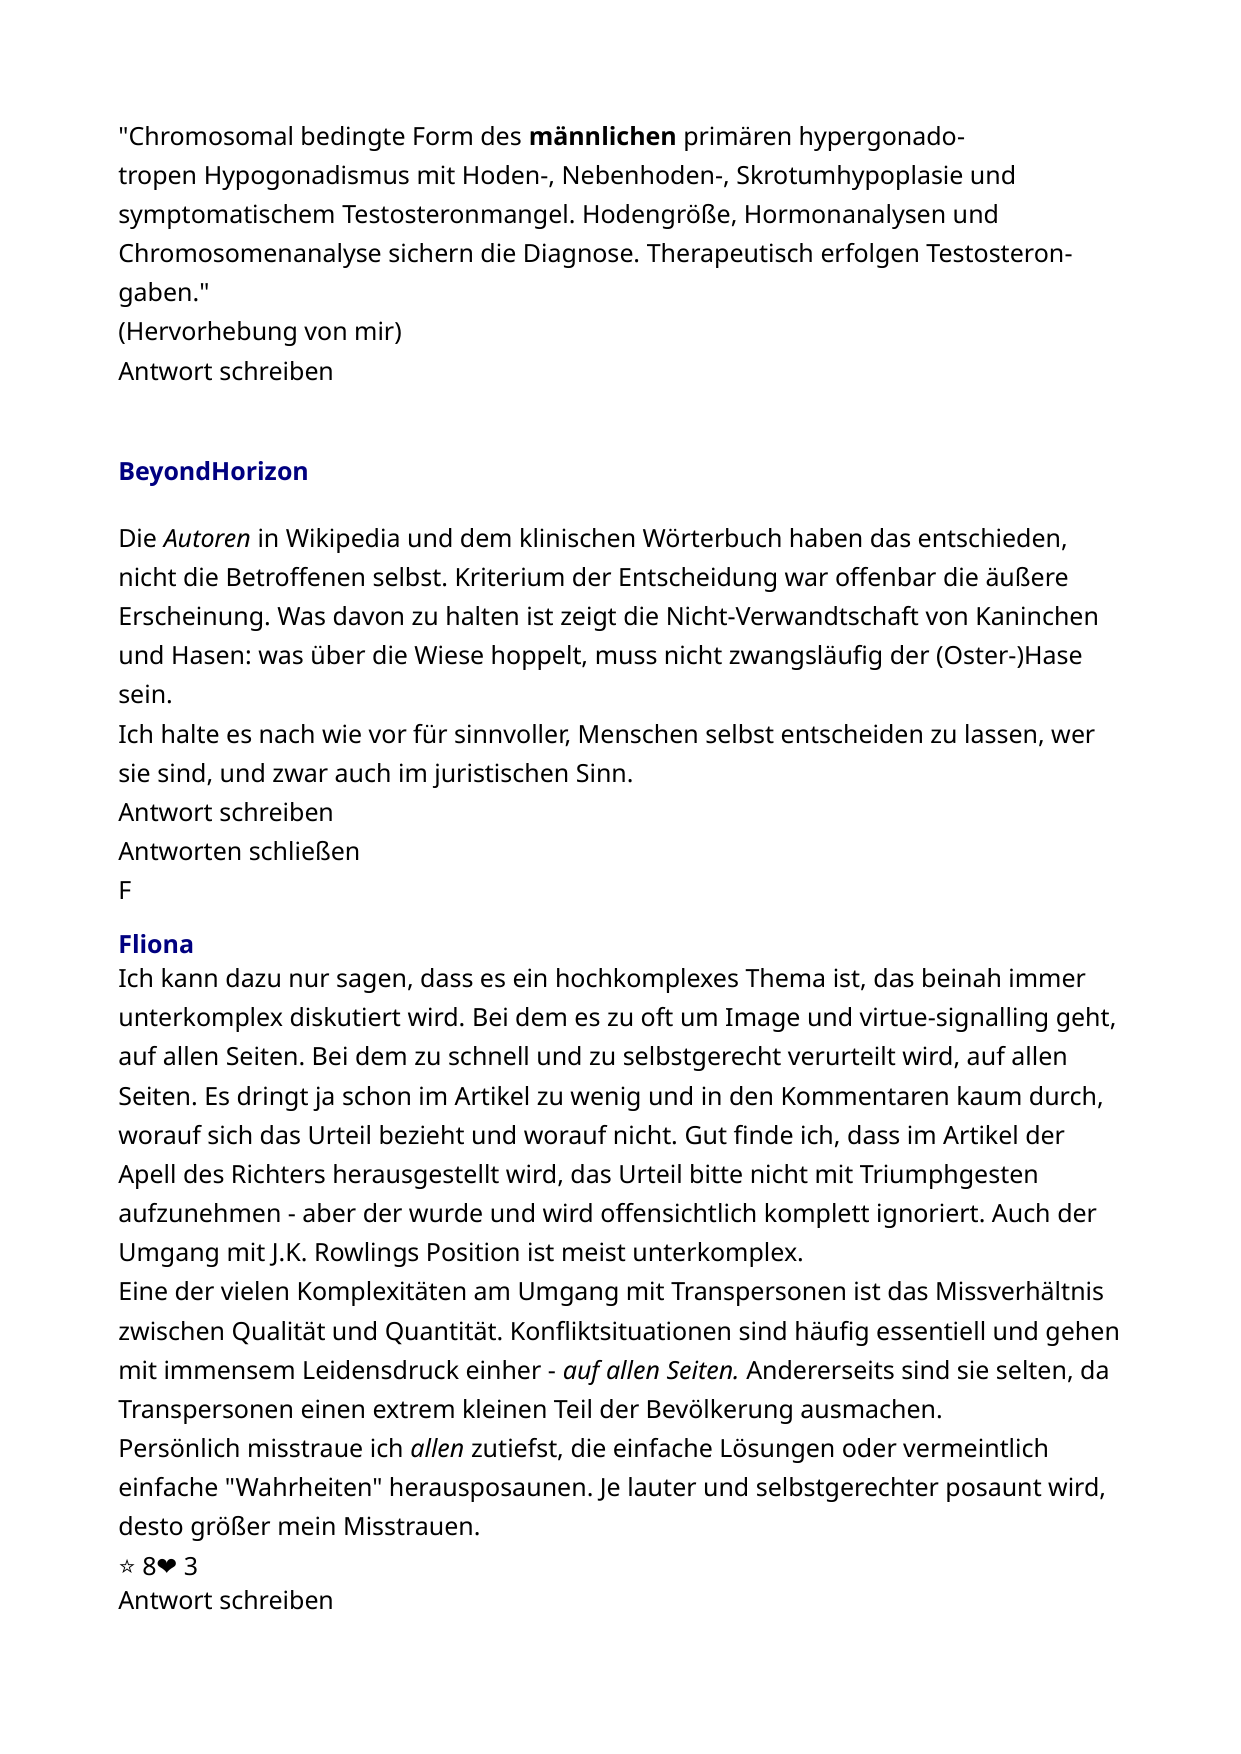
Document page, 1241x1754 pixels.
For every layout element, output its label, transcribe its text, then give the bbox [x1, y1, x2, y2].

text (Hervorhebung von mir) [118, 314, 1122, 348]
text ⭐️ 8❤️ 3 [118, 1548, 1122, 1582]
subtitle Fliona [118, 927, 1122, 961]
text Die Autoren in Wikipedia und dem klinischen Wörterbuch haben das entschieden, nicht die Betroffenen selbst. Kriterium der Entscheidung war offenbar die äußere Erscheinung. Was davon zu halten ist zeigt die Nicht-Verwandtschaft von Kaninchen und Hasen: was über die Wiese hoppelt, muss nicht zwangsläufig der (Oster-)Hase sein. [118, 520, 1122, 711]
text Antwort schreiben [118, 794, 1122, 829]
text Antwort schreiben [118, 353, 1122, 387]
text Eine der vielen Komplexitäten am Umgang mit Transpersonen ist das Missverhältnis zwischen Qualität und Quantität. Konfliktsituationen sind häufig essentiell und gehen mit immensem Leidensdruck einher - auf allen Seiten. Andererseits sind sie selten, da Transpersonen einen extrem kleinen Teil der Bevölkerung ausmachen. [118, 1274, 1122, 1426]
text F [118, 873, 1122, 907]
text Ich kann dazu nur sagen, dass es ein hochkomplexes Thema ist, das beinah immer unterkomplex diskutiert wird. Bei dem es zu oft um Image und virtue-signalling geht, auf allen Seiten. Bei dem zu schnell und zu selbstgerecht verurteilt wird, auf allen Seiten. Es dringt ja schon im Artikel zu wenig und in den Kommentaren kaum durch, worauf sich das Urteil bezieht und worauf nicht. Gut finde ich, dass im Artikel der Apell des Richters herausgestellt wird, das Urteil bitte nicht mit Triumphgesten aufzunehmen - aber der wurde und wird offensichtlich komplett ignoriert. Auch der Umgang mit J.K. Rowlings Position ist meist unterkomplex. [118, 961, 1122, 1269]
subtitle BeyondHorizon [118, 453, 1122, 487]
text Ich halte es nach wie vor für sinnvoller, Menschen selbst entscheiden zu lassen, wer sie sind, und zwar auch im juristischen Sinn. [118, 716, 1122, 789]
text Antwort schreiben [118, 1582, 1122, 1616]
text "Chromosomal bedingte Form des männ­lichen primären hypergonado­tropen Hypogonadismus mit Hoden-, Ne­benhoden-, Skro­tum­hypo­plasie und symptomatischem Testosteron­mangel. Hoden­größe, Hormon­ana­lysen und Chromosomen­ana­lyse sichern die Diagnose. The­rapeutisch er­folgen Testosteron­gaben." [118, 118, 1122, 309]
text Antworten schließen [118, 834, 1122, 868]
text Persönlich misstraue ich allen zutiefst, die einfache Lösungen oder vermeintlich einfache "Wahrheiten" herausposaunen. Je lauter und selbstgerechter posaunt wird, desto größer mein Misstrauen. [118, 1431, 1122, 1543]
